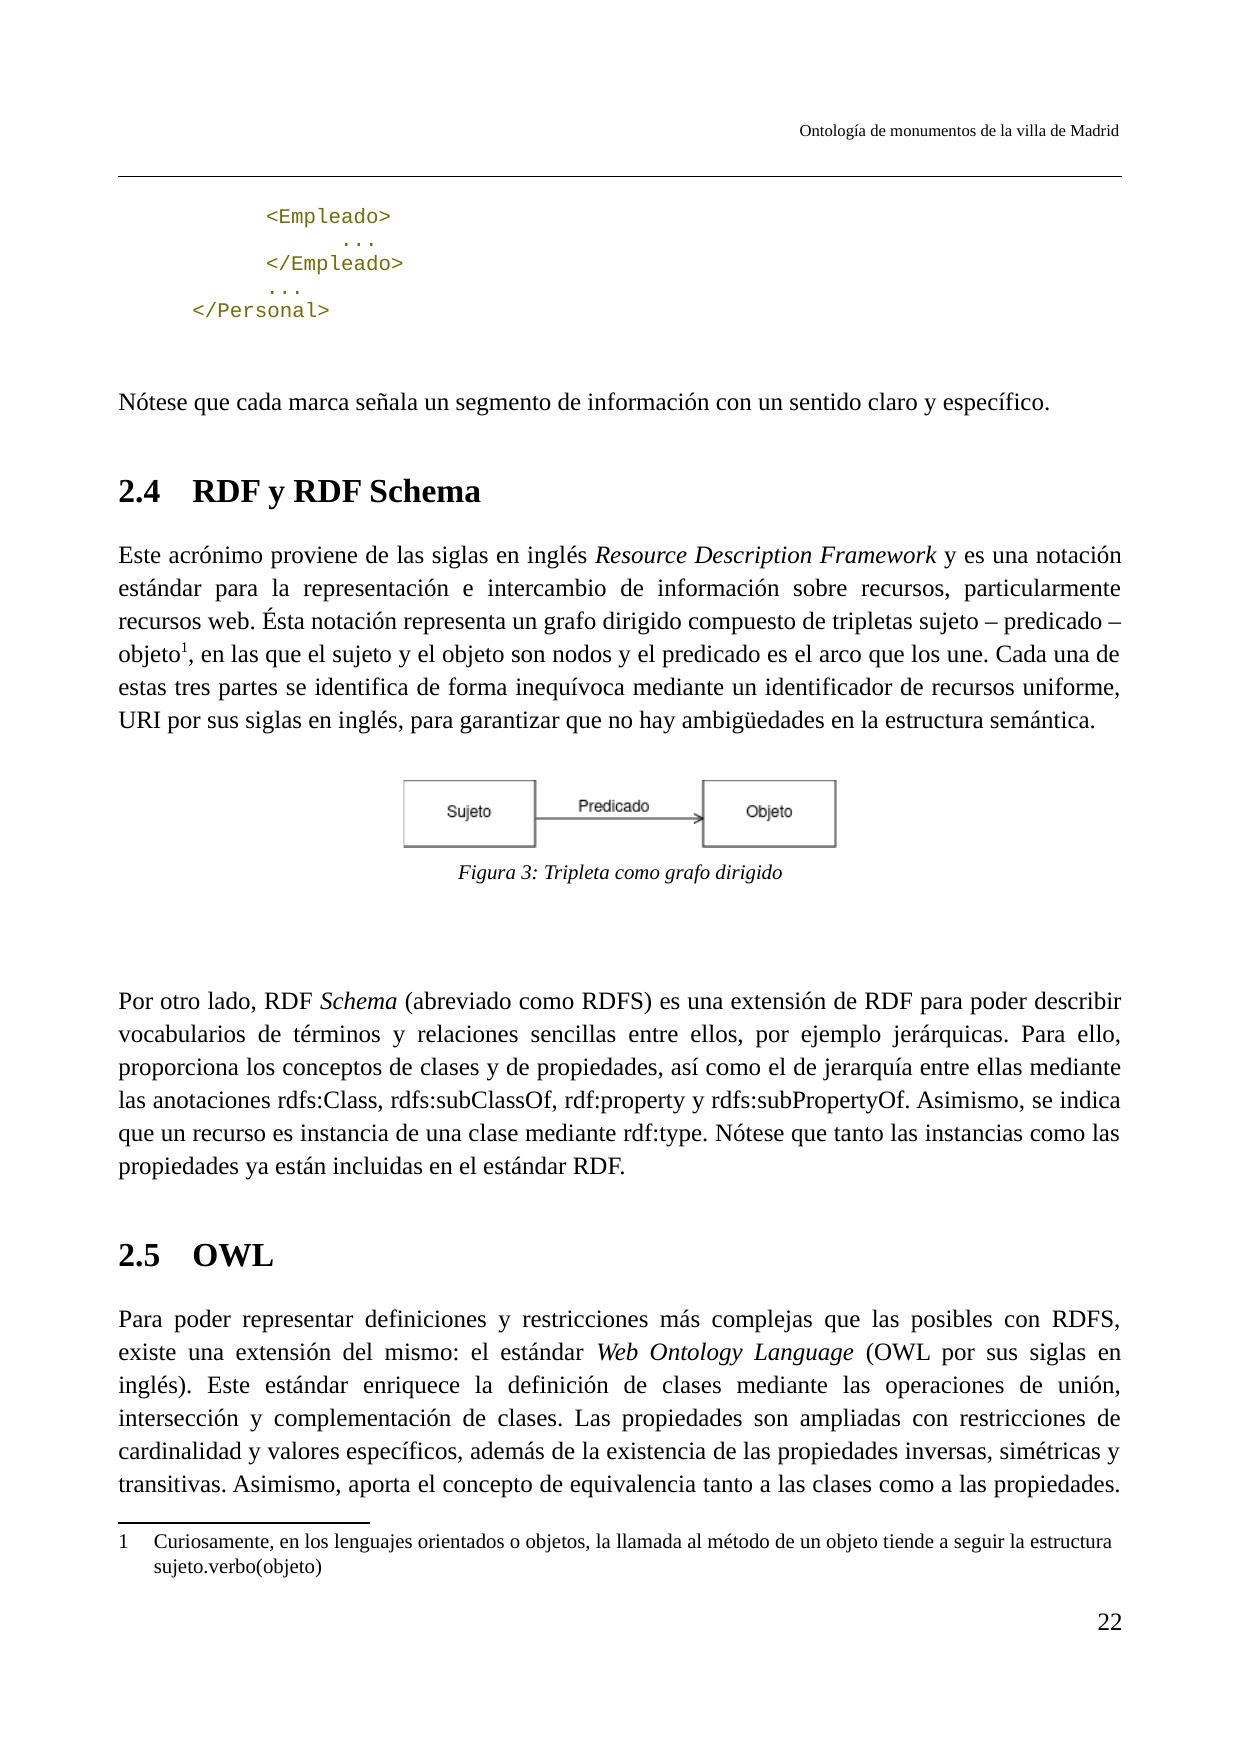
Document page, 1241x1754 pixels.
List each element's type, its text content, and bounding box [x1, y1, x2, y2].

text Este acrónimo proviene de las siglas en inglés Resource Description Framework y es una notación estándar para la representación e intercambio de información sobre recursos, particularmente recursos web. Ésta notación representa un grafo dirigido compuesto de tripletas sujeto – predicado – objeto, en las que el sujeto y el objeto son nodos y el predicado es el arco que los une. Cada una de estas tres partes se identifica de forma inequívoca mediante un identificador de recursos uniforme, URI por sus siglas en inglés, para garantizar que no hay ambigüedades en la estructura semántica. [118, 540, 1122, 733]
text <Empleado> [118, 206, 1122, 229]
text Por otro lado, RDF Schema (abreviado como RDFS) es una extensión de RDF para poder describir vocabularios de términos y relaciones sencillas entre ellos, por ejemplo jerárquicas. Para ello, proporciona los conceptos de clases y de propiedades, así como el de jerarquía entre ellas mediante las anotaciones rdfs:Class, rdfs:subClassOf, rdf:property y rdfs:subPropertyOf. Asimismo, se indica que un recurso es instancia de una clase mediante rdf:type. Nótese que tanto las instancias como las propiedades ya están incluidas en el estándar RDF. [118, 986, 1122, 1180]
text </Personal> [118, 300, 1122, 324]
subtitle OWL [118, 1235, 1122, 1274]
picture [403, 780, 837, 848]
text ... [118, 229, 1122, 253]
text Para poder representar definiciones y restricciones más complejas que las posibles con RDFS, existe una extensión del mismo: el estándar Web Ontology Language (OWL por sus siglas en inglés). Este estándar enriquece la definición de clases mediante las operaciones de unión, intersección y complementación de clases. Las propiedades son ampliadas con restricciones de cardinalidad y valores específicos, además de la existencia de las propiedades inversas, simétricas y transitivas. Asimismo, aporta el concepto de equivalencia tanto a las clases como a las propiedades. [118, 1304, 1122, 1497]
text Curiosamente, en los lenguajes orientados o objetos, la llamada al método de un objeto tiende a seguir la estructura sujeto.verbo(objeto) [118, 1529, 1122, 1578]
text Figura 3: Tripleta como grafo dirigido [403, 848, 837, 884]
text </Empleado> ... [118, 253, 1122, 300]
subtitle RDF y RDF Schema [118, 471, 1122, 510]
text Nótese que cada marca señala un segmento de información con un sentido claro y específico. [118, 387, 1122, 416]
